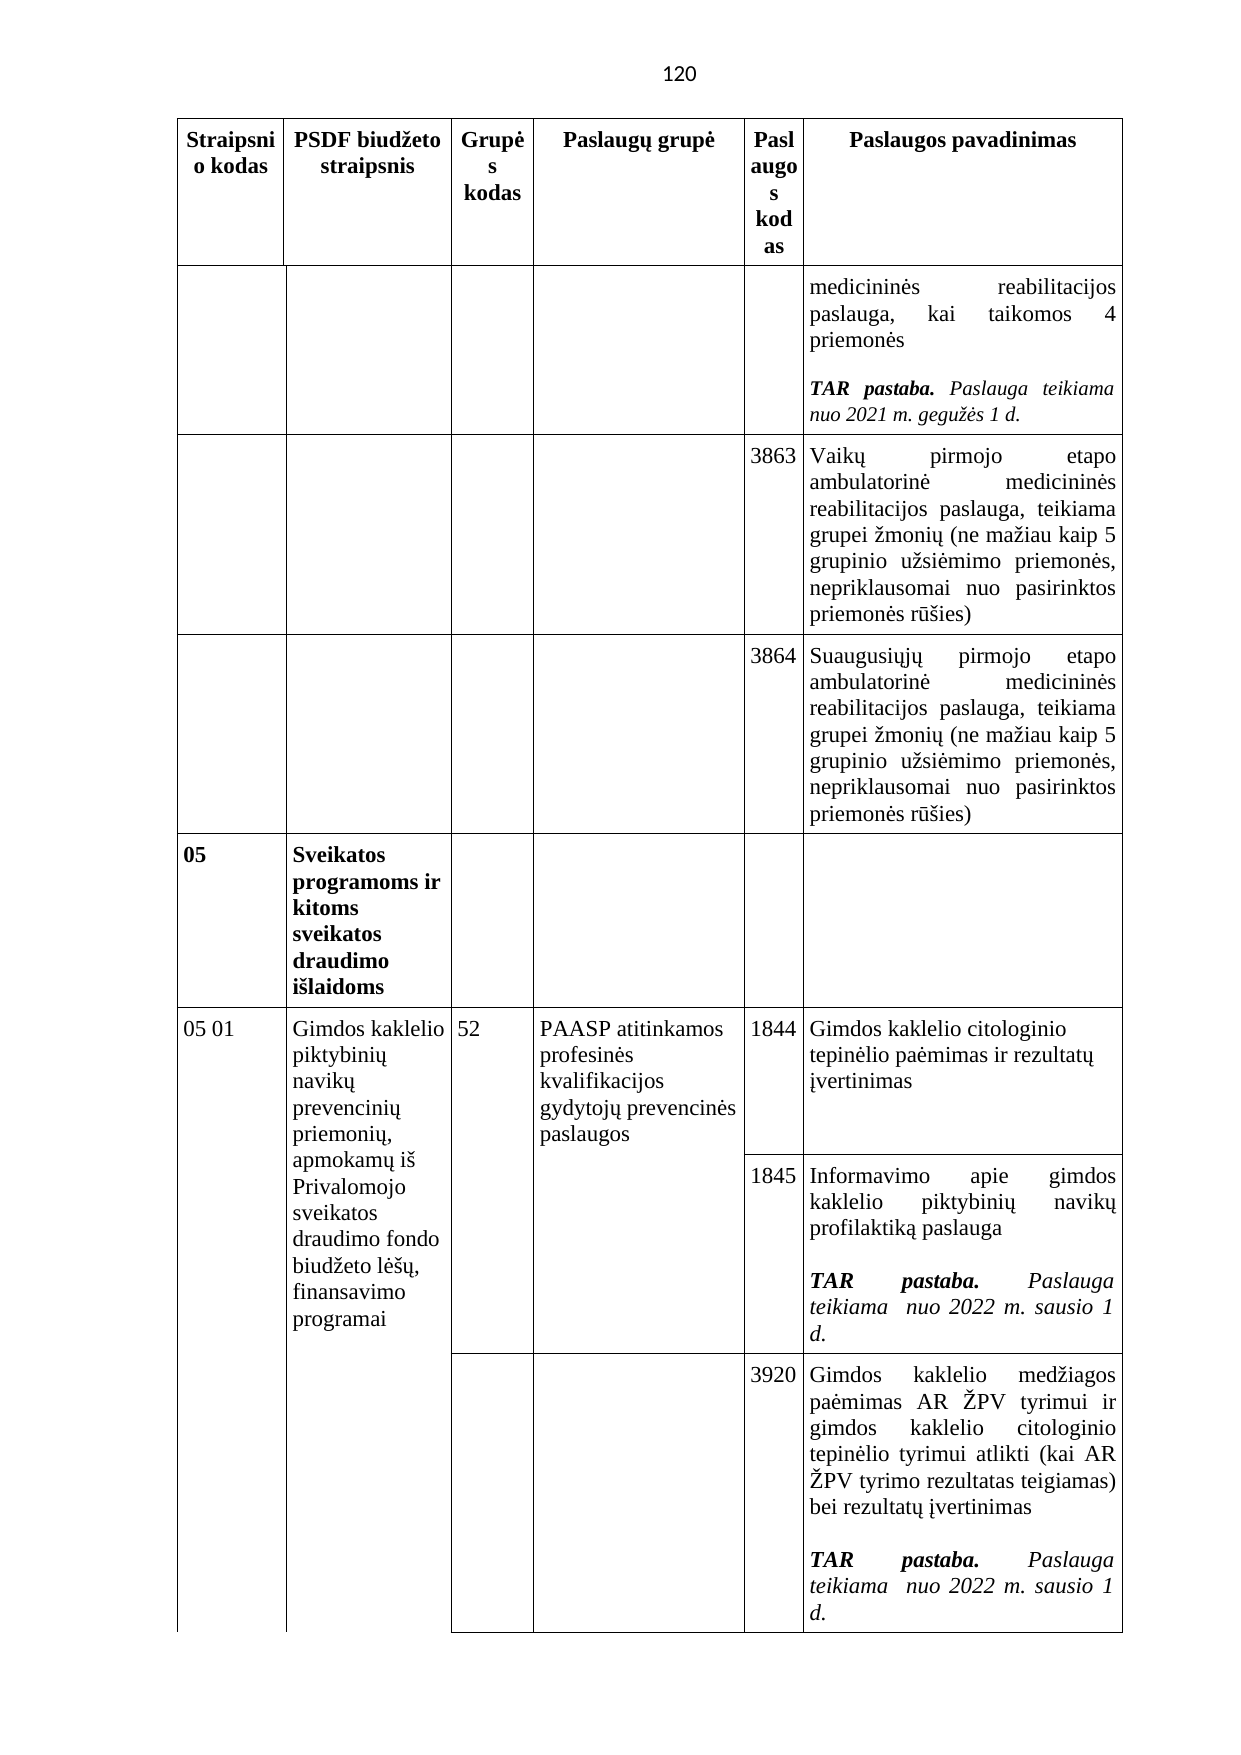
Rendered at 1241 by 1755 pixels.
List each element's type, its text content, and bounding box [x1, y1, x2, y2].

table_cell [178, 435, 286, 633]
table_cell [745, 266, 803, 434]
table_cell 3864 [745, 635, 803, 833]
table_cell medicininės reabilitacijos paslauga, kai taikomos 4 priemonės TAR pastaba. Paslauga teikiama nuo 2021 m. gegužės 1 d. [804, 266, 1122, 434]
table_cell Informavimo apie gimdos kaklelio piktybinių navikų profilaktiką paslauga TAR pastaba. Paslauga teikiama nuo 2022 m. sausio 1 d. [804, 1155, 1122, 1353]
table_cell [178, 266, 286, 434]
table_cell [534, 635, 744, 833]
table_cell [534, 266, 744, 434]
table_cell Gimdos kaklelio piktybinių navikų prevencinių priemonių, apmokamų iš Privalomojo sveikatos draudimo fondo biudžeto lėšų, finansavimo programai [287, 1008, 451, 1353]
table_cell [452, 635, 533, 833]
table_cell [178, 635, 286, 833]
table_cell [452, 1154, 533, 1353]
table_header Paslaugų grupė [534, 119, 744, 265]
table_cell 52 [452, 1008, 533, 1153]
table_cell PAASP atitinkamos profesinės kvalifikacijos gydytojų prevencinės paslaugos [534, 1008, 744, 1153]
table_cell [287, 1353, 451, 1632]
table_cell [287, 435, 451, 633]
table_cell [452, 266, 533, 434]
table_header Paslaugos kodas [745, 119, 803, 265]
table_cell [287, 266, 451, 434]
table_cell [178, 1353, 286, 1632]
table_header PSDF biudžeto straipsnis [284, 119, 451, 265]
table_cell 3863 [745, 435, 803, 633]
table_cell Gimdos kaklelio medžiagos paėmimas AR ŽPV tyrimui ir gimdos kaklelio citologinio tepinėlio tyrimui atlikti (kai AR ŽPV tyrimo rezultatas teigiamas) bei rezultatų įvertinimas TAR pastaba. Paslauga teikiama nuo 2022 m. sausio 1 d. [804, 1354, 1122, 1632]
table_cell Vaikų pirmojo etapo ambulatorinė medicininės reabilitacijos paslauga, teikiama grupei žmonių (ne mažiau kaip 5 grupinio užsiėmimo priemonės, nepriklausomai nuo pasirinktos priemonės rūšies) [804, 435, 1122, 633]
table_cell [534, 1354, 744, 1632]
table_cell [452, 435, 533, 633]
table_header Straipsnio kodas [178, 119, 283, 265]
table_cell [287, 635, 451, 833]
table_cell [178, 1154, 286, 1353]
table_cell [534, 1154, 744, 1353]
table_cell 3920 [745, 1354, 803, 1632]
table_cell [452, 1354, 533, 1632]
table_cell [452, 834, 533, 1007]
table_cell [745, 834, 803, 1007]
table_header Paslaugos pavadinimas [804, 119, 1122, 265]
table_cell 05 [178, 834, 286, 1007]
table_cell 1845 [745, 1155, 803, 1353]
table_header Grupės kodas [452, 119, 533, 265]
table_cell [534, 435, 744, 633]
table_cell Gimdos kaklelio citologinio tepinėlio paėmimas ir rezultatų įvertinimas [804, 1008, 1122, 1153]
table_cell Suaugusiųjų pirmojo etapo ambulatorinė medicininės reabilitacijos paslauga, teikiama grupei žmonių (ne mažiau kaip 5 grupinio užsiėmimo priemonės, nepriklausomai nuo pasirinktos priemonės rūšies) [804, 635, 1122, 833]
table_cell 05 01 [178, 1008, 286, 1153]
table_cell Sveikatos programoms ir kitoms sveikatos draudimo išlaidoms [287, 834, 451, 1007]
table_cell [804, 834, 1122, 1007]
table_cell [534, 834, 744, 1007]
table_cell 1844 [745, 1008, 803, 1153]
